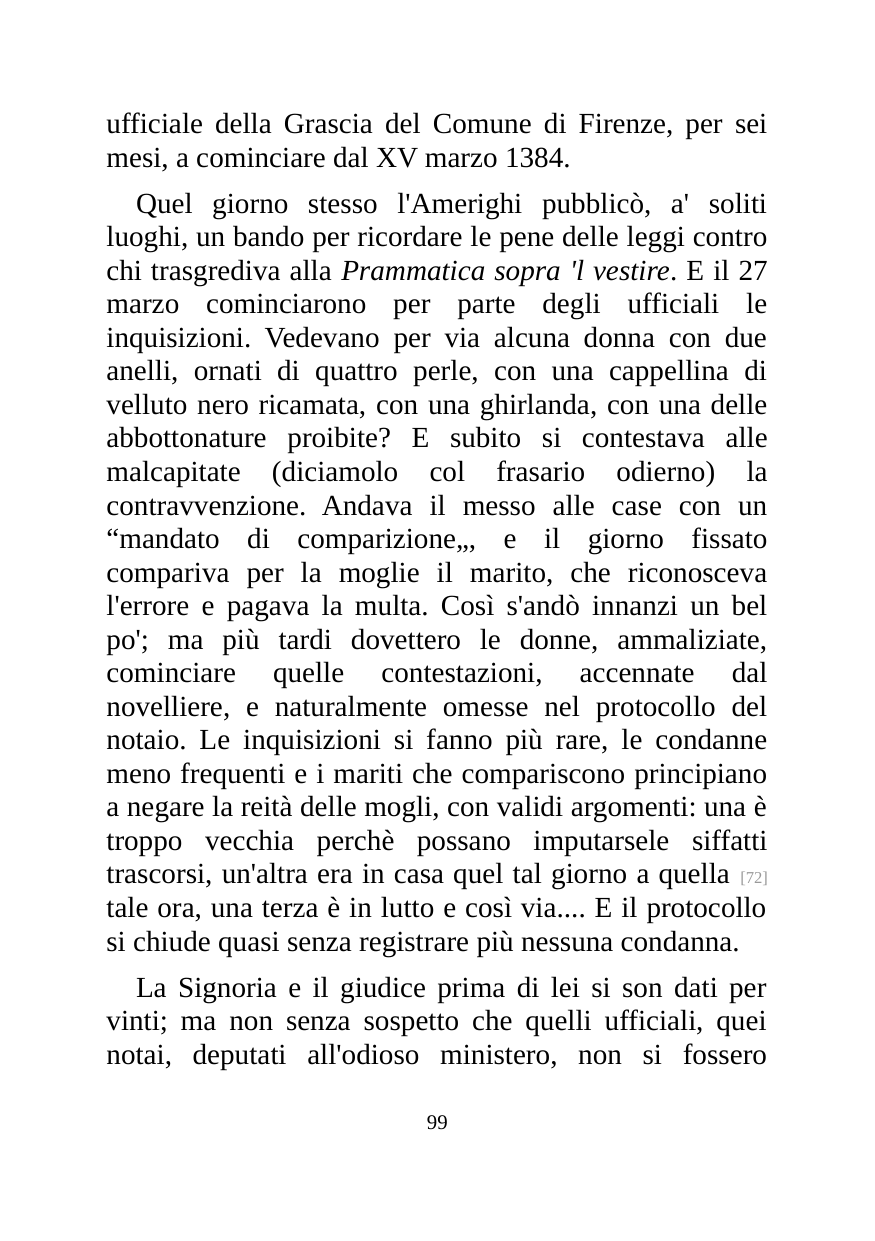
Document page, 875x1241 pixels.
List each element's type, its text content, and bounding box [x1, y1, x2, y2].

text La Signoria e il giudice prima di lei si son dati per vinti; ma non senza sospetto che quelli ufficiali, quei notai, deputati all'odioso ministero, non si fossero [106, 970, 768, 1070]
text ufficiale della Grascia del Comune di Firenze, per sei mesi, a cominciare dal XV marzo 1384. [106, 106, 768, 173]
text Quel giorno stesso l'Amerighi pubblicò, a' soliti luoghi, un bando per ricordare le pene delle leggi contro chi trasgrediva alla Prammatica sopra 'l vestire. E il 27 marzo cominciarono per parte degli ufficiali le inquisizioni. Vedevano per via alcuna donna con due anelli, ornati di quattro perle, con una cappellina di velluto nero ricamata, con una ghirlanda, con una delle abbottonature proibite? E subito si contestava alle malcapitate (diciamolo col frasario odierno) la contravvenzione. Andava il messo alle case con un “mandato di comparizione„, e il giorno fissato compariva per la moglie il marito, che riconosceva l'errore e pagava la multa. Così s'andò innanzi un bel po'; ma più tardi dovettero le donne, ammaliziate, cominciare quelle contestazioni, accennate dal novelliere, e naturalmente omesse nel protocollo del notaio. Le inquisizioni si fanno più rare, le condanne meno frequenti e i mariti che compariscono principiano a negare la reità delle mogli, con validi argomenti: una è troppo vecchia perchè possano imputarsele siffatti trascorsi, un'altra era in casa quel tal giorno a quella [72] tale ora, una terza è in lutto e così via.... E il protocollo si chiude quasi senza registrare più nessuna condanna. [106, 186, 768, 957]
